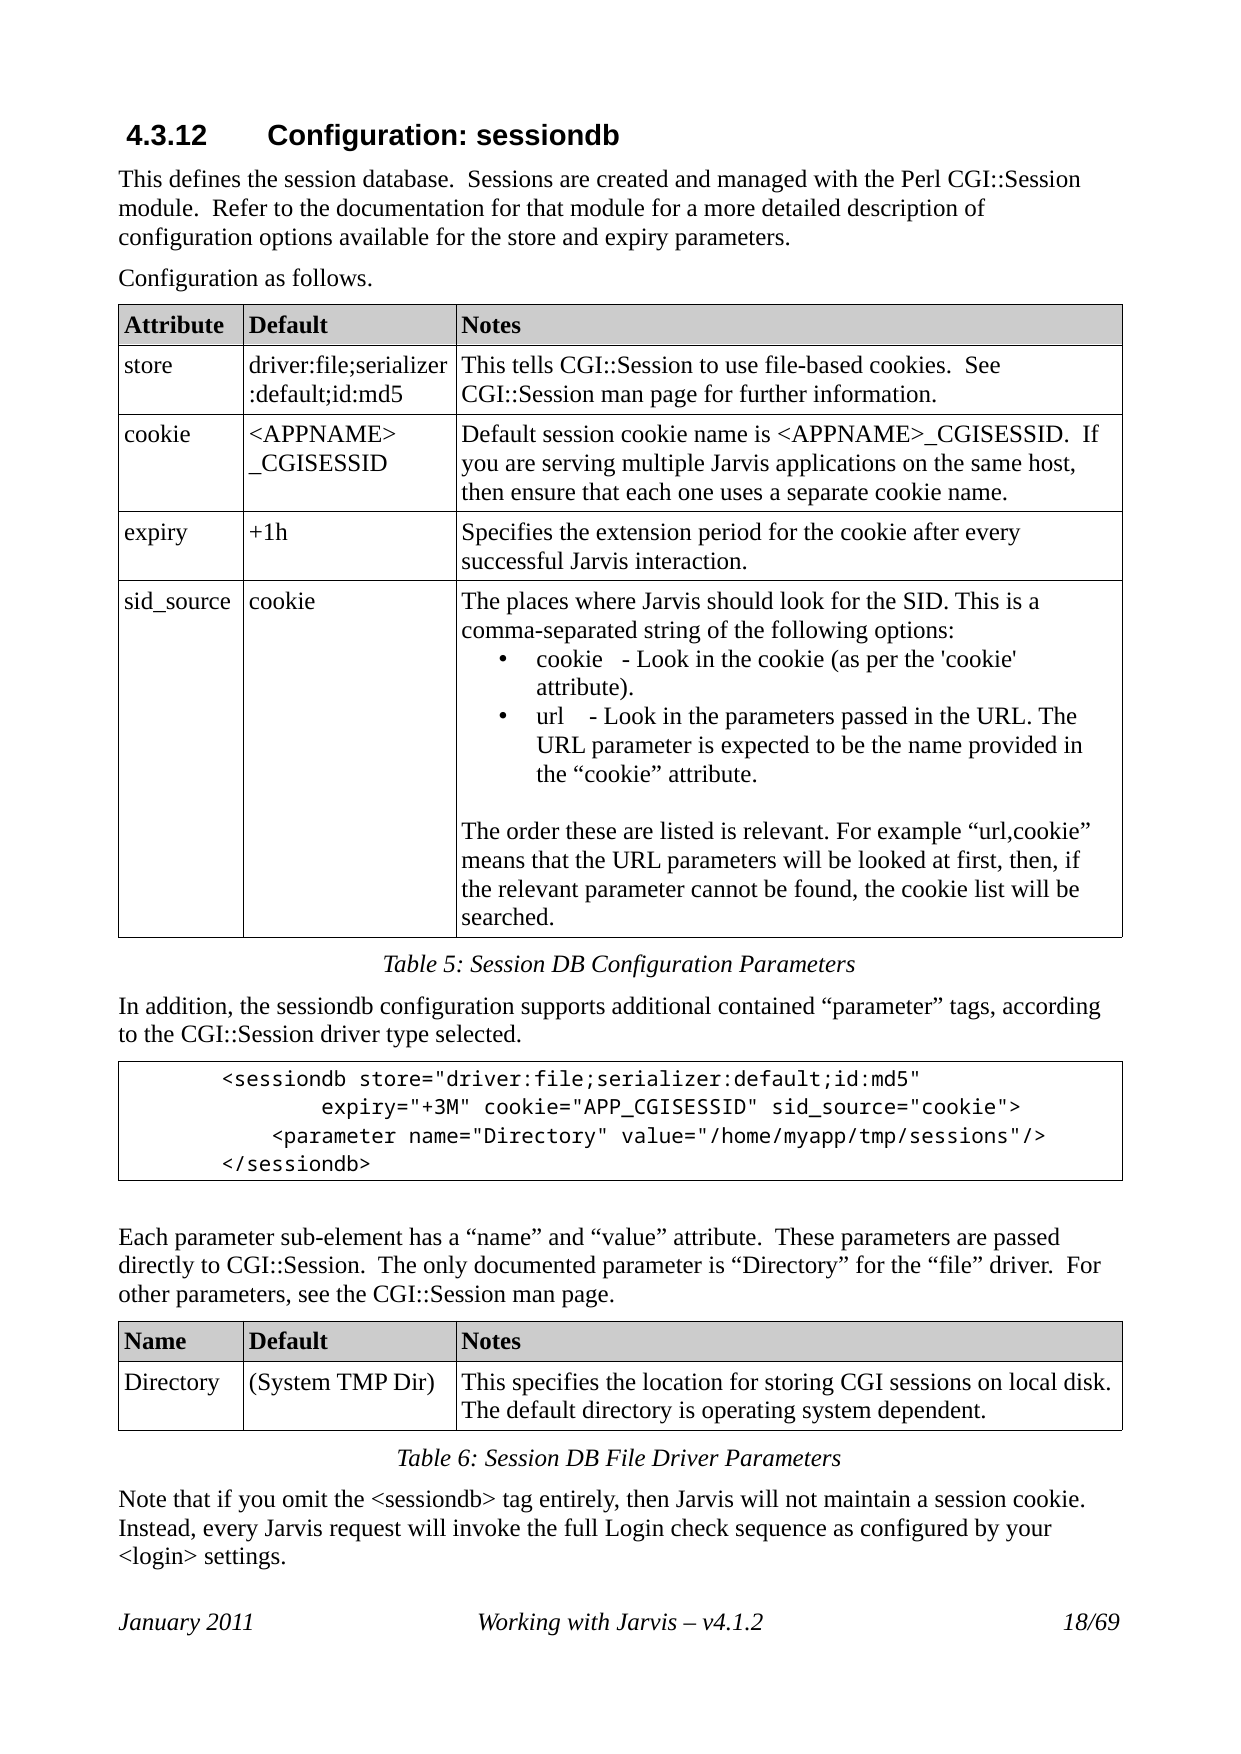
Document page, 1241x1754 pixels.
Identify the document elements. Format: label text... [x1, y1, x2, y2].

table_cell cookie [244, 581, 456, 937]
text </sessiondb> [119, 1146, 1122, 1180]
table_cell (System TMP Dir) [244, 1362, 456, 1430]
table_cell Directory [119, 1362, 243, 1430]
table_header Name [119, 1322, 243, 1361]
table_header Notes [457, 305, 1122, 344]
table_cell This tells CGI::Session to use file-based cookies. See CGI::Session man page for further information. [457, 346, 1122, 413]
table_cell Specifies the extension period for the cookie after every successful Jarvis interaction. [457, 512, 1122, 580]
table_cell expiry [119, 512, 243, 580]
table_header Default [244, 305, 456, 344]
table_header Default [244, 1322, 456, 1361]
table_cell driver:file;serializer :default;id:md5 [244, 346, 456, 413]
text <sessiondb store="driver:file;serializer:default;id:md5" [119, 1062, 1122, 1089]
text expiry="+3M" cookie="APP_CGISESSID" sid_source="cookie"> [119, 1089, 1122, 1118]
table_header Attribute [119, 305, 243, 344]
text Table 5: Session DB Configuration Parameters [118, 949, 1122, 978]
table_cell sid_source [119, 581, 243, 937]
table_cell <APPNAME> _CGISESSID [244, 415, 456, 511]
table_header Notes [457, 1322, 1122, 1361]
text Configuration as follows. [118, 263, 1122, 292]
text Each parameter sub-element has a “name” and “value” attribute. These parameters are passed directly to CGI::Session. The only documented parameter is “Directory” for the “file” driver. For other parameters, see the CGI::Session man page. [118, 1222, 1122, 1308]
text <parameter name="Directory" value="/home/myapp/tmp/sessions"/> [119, 1118, 1122, 1146]
text In addition, the sessiondb configuration supports additional contained “parameter” tags, according to the CGI::Session driver type selected. [118, 991, 1122, 1048]
table_cell This specifies the location for storing CGI sessions on local disk. The default directory is operating system dependent. [457, 1362, 1122, 1430]
table_cell The places where Jarvis should look for the SID. This is a comma-separated string of the following options: cookie - Look in the cookie (as per the 'cookie' attribute). url - Look in the parameters passed in the URL. The URL parameter is expected to be the name provided in the “cookie” attribute. The order these are listed is relevant. For example “url,cookie” means that the URL parameters will be looked at first, then, if the relevant parameter cannot be found, the cookie list will be searched. [457, 581, 1122, 937]
text Note that if you omit the <sessiondb> tag entirely, then Jarvis will not maintain a session cookie. Instead, every Jarvis request will invoke the full Login check sequence as configured by your <login> settings. [118, 1484, 1122, 1570]
table_cell Default session cookie name is <APPNAME>_CGISESSID. If you are serving multiple Jarvis applications on the same host, then ensure that each one uses a separate cookie name. [457, 415, 1122, 511]
text Table 6: Session DB File Driver Parameters [118, 1443, 1122, 1471]
text This defines the session database. Sessions are created and managed with the Perl CGI::Session module. Refer to the documentation for that module for a more detailed description of configuration options available for the store and expiry parameters. [118, 164, 1122, 250]
subtitle Configuration: sessiondb [118, 118, 1122, 152]
table_cell cookie [119, 415, 243, 511]
table_cell store [119, 346, 243, 413]
table_cell +1h [244, 512, 456, 580]
